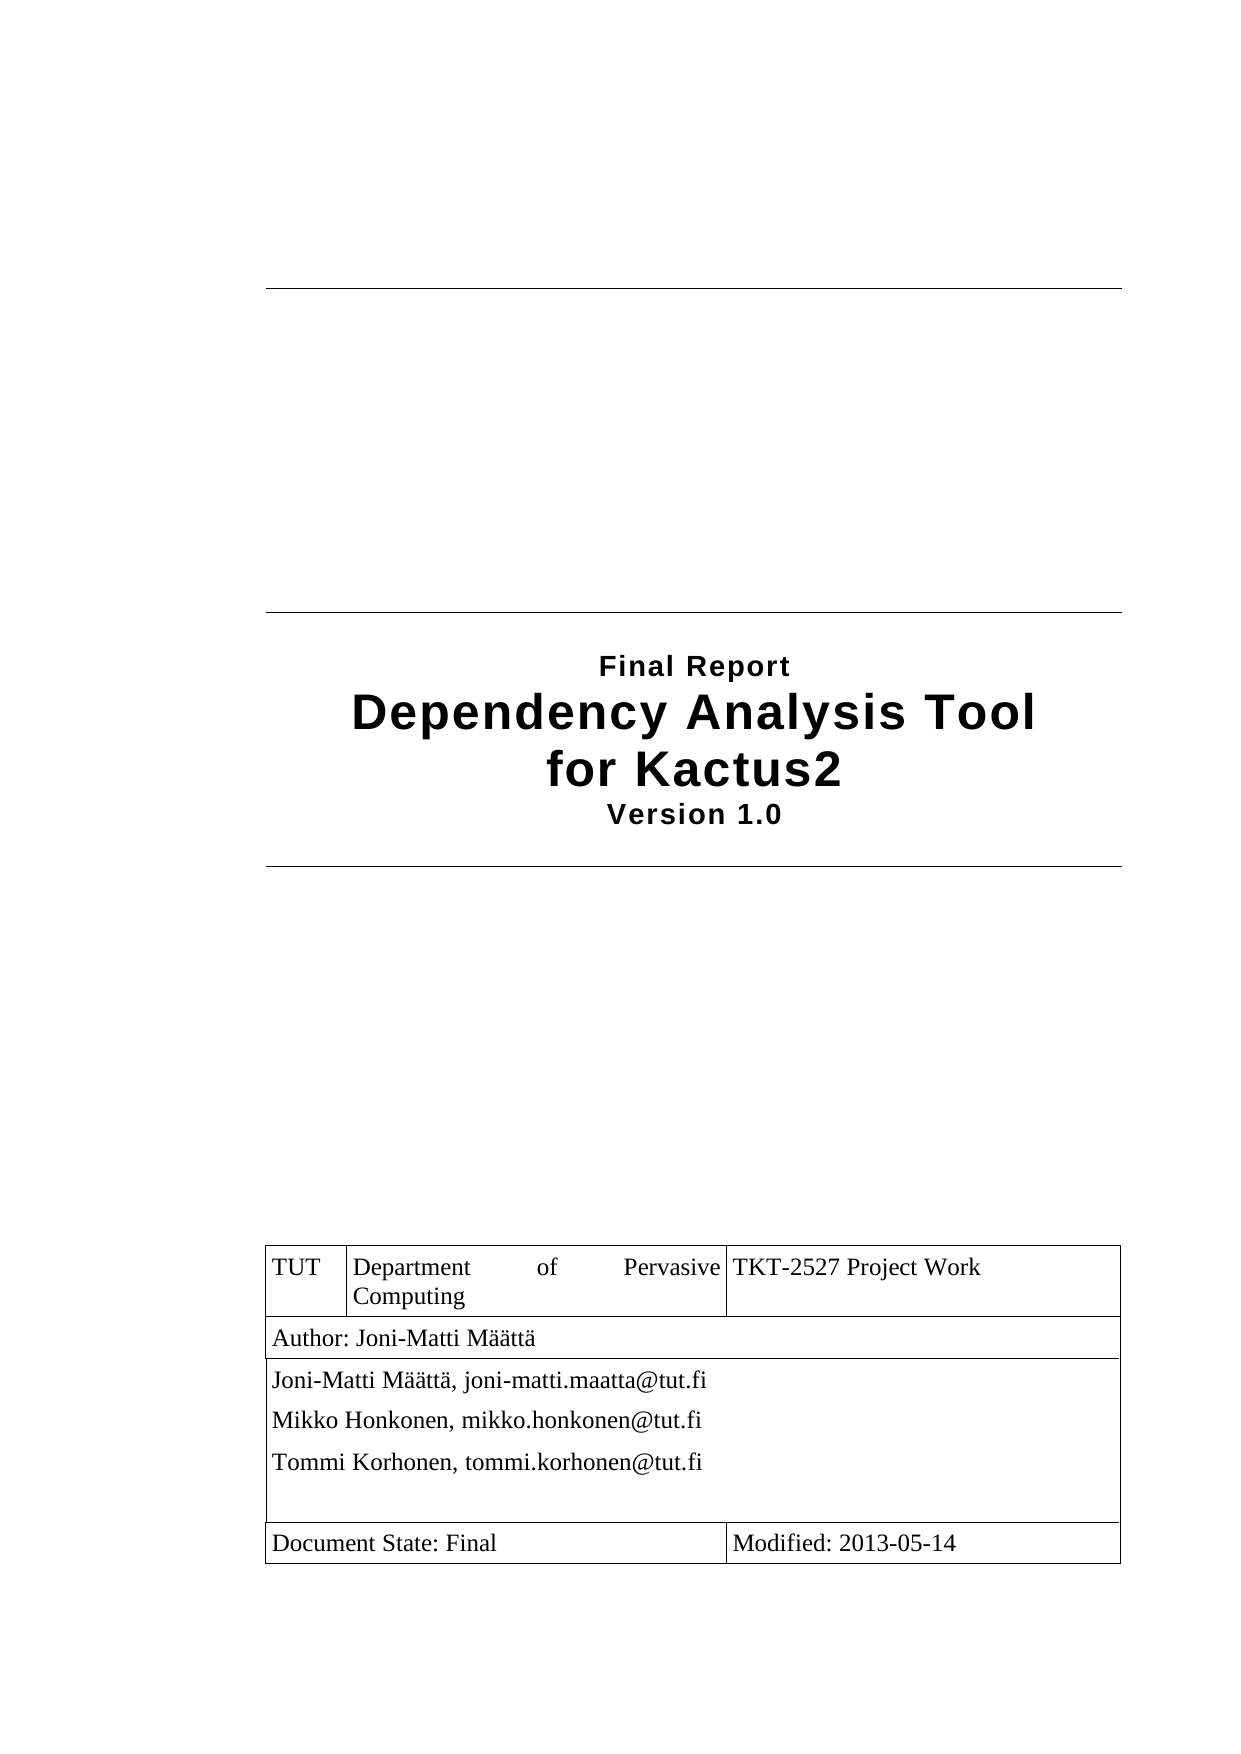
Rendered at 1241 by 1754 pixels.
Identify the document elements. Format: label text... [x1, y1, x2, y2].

table_header TUT [266, 1246, 346, 1316]
table_cell [267, 1481, 1120, 1522]
table_cell Modified: 2013-05-14 [727, 1522, 1120, 1563]
list Dependency Analysis Tool [266, 682, 1122, 740]
table_cell Tommi Korhonen, tommi.korhonen@tut.fi [267, 1440, 1120, 1481]
table_cell Document State: Final [266, 1523, 726, 1563]
list for Kactus2 [266, 740, 1122, 797]
table_cell Joni-Matti Määttä, joni-matti.maatta@tut.fi [267, 1358, 1120, 1399]
table_header Department of Pervasive Computing [347, 1246, 726, 1316]
table_cell Author: Joni-Matti Määttä [266, 1317, 1120, 1357]
list Version 1.0 [266, 797, 1122, 831]
table_header TKT-2527 Project Work [727, 1246, 1120, 1316]
table_cell Mikko Honkonen, mikko.honkonen@tut.fi [267, 1400, 1120, 1440]
list Final Report [266, 649, 1122, 682]
